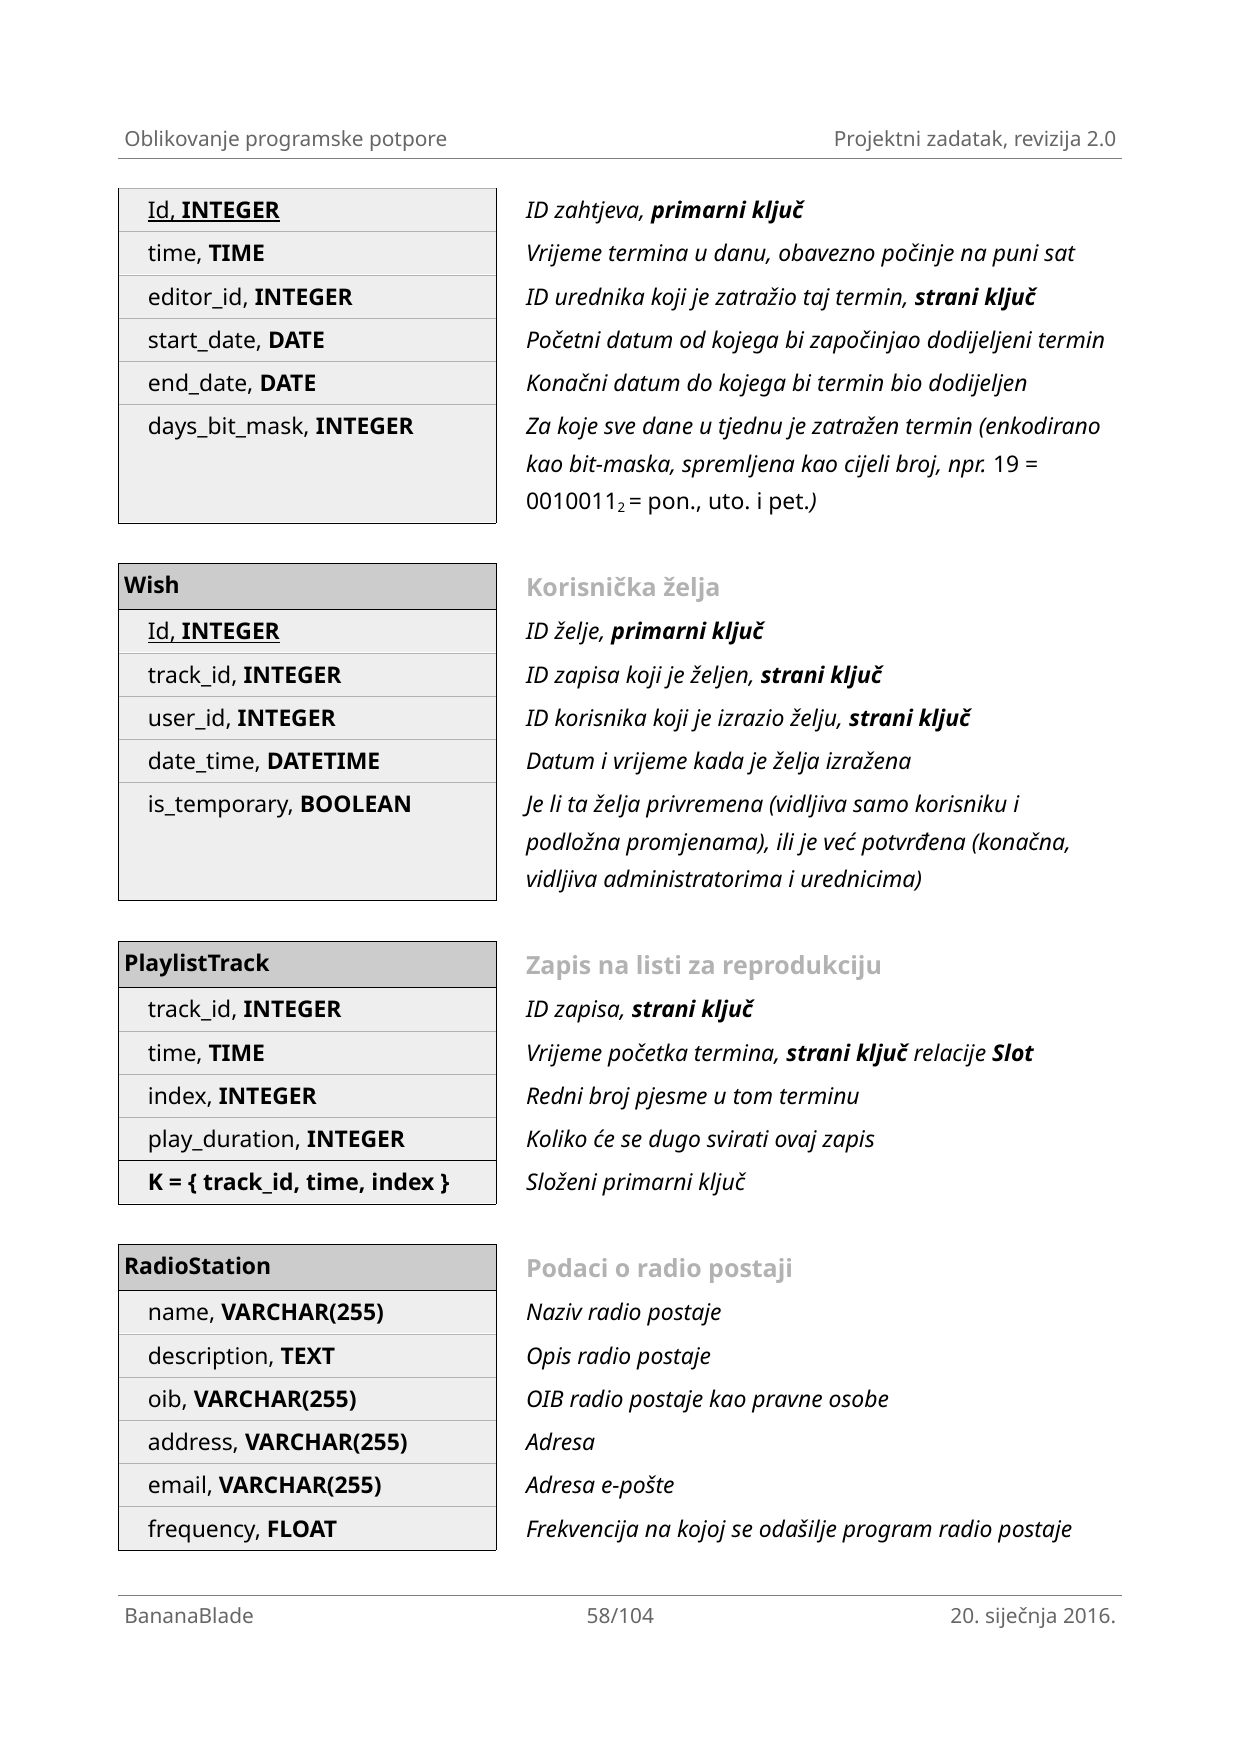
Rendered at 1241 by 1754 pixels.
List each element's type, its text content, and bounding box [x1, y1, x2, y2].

table_header Wish [119, 564, 496, 609]
table_cell Je li ta želja privremena (vidljiva samo korisniku i podložna promjenama), ili je već potvrđena (konačna, vidljiva administratorima i urednicima) [497, 782, 1123, 900]
table_cell ID želje, primarni ključ [497, 609, 1123, 652]
table_header Podaci o radio postaji [497, 1244, 1123, 1290]
table_cell Vrijeme termina u danu, obavezno počinje na puni sat [497, 231, 1123, 274]
table_cell track_id, INTEGER [119, 654, 496, 696]
table_cell OIB radio postaje kao pravne osobe [497, 1377, 1123, 1420]
table_cell Redni broj pjesme u tom terminu [497, 1074, 1123, 1117]
table_cell oib, VARCHAR(255) [119, 1378, 496, 1420]
table_cell Adresa [497, 1420, 1123, 1463]
table_cell editor_id, INTEGER [119, 276, 496, 318]
table_cell index, INTEGER [119, 1075, 496, 1117]
table_cell Opis radio postaje [497, 1334, 1123, 1377]
table_cell Id, INTEGER [119, 610, 496, 652]
table_cell start_date, DATE [119, 319, 496, 361]
table_cell Datum i vrijeme kada je želja izražena [497, 739, 1123, 782]
table_cell Naziv radio postaje [497, 1290, 1123, 1333]
table_cell ID zahtjeva, primarni ključ [497, 188, 1123, 231]
table_cell description, TEXT [119, 1335, 496, 1377]
table_cell ID urednika koji je zatražio taj termin, strani ključ [497, 275, 1123, 318]
table_cell Adresa e-pošte [497, 1463, 1123, 1506]
table_cell Id, INTEGER [119, 189, 496, 231]
table_header Korisnička želja [497, 563, 1123, 609]
table_cell track_id, INTEGER [119, 988, 496, 1031]
table_cell Za koje sve dane u tjednu je zatražen termin (enkodirano kao bit-maska, spremljena kao cijeli broj, npr. 19 = 00100112 = pon., uto. i pet.) [497, 404, 1123, 522]
table_cell name, VARCHAR(255) [119, 1291, 496, 1333]
table_cell Konačni datum do kojega bi termin bio dodijeljen [497, 361, 1123, 404]
table_cell Frekvencija na kojoj se odašilje program radio postaje [497, 1506, 1123, 1550]
table_cell time, TIME [119, 232, 496, 274]
table_header PlaylistTrack [119, 942, 496, 987]
table_cell date_time, DATETIME [119, 740, 496, 782]
table_cell ID zapisa, strani ključ [497, 987, 1123, 1031]
table_cell address, VARCHAR(255) [119, 1421, 496, 1463]
table_cell is_temporary, BOOLEAN [119, 783, 496, 900]
table_cell K = { track_id, time, index } [119, 1161, 496, 1203]
table_cell ID korisnika koji je izrazio želju, strani ključ [497, 696, 1123, 739]
table_cell Koliko će se dugo svirati ovaj zapis [497, 1117, 1123, 1160]
table_cell play_duration, INTEGER [119, 1118, 496, 1160]
table_cell user_id, INTEGER [119, 697, 496, 739]
table_header RadioStation [119, 1245, 496, 1290]
table_cell days_bit_mask, INTEGER [119, 405, 496, 522]
table_cell Početni datum od kojega bi započinjao dodijeljeni termin [497, 318, 1123, 361]
table_cell end_date, DATE [119, 362, 496, 404]
table_cell time, TIME [119, 1032, 496, 1074]
table_cell ID zapisa koji je željen, strani ključ [497, 653, 1123, 696]
table_cell email, VARCHAR(255) [119, 1464, 496, 1506]
table_header Zapis na listi za reprodukciju [497, 941, 1123, 987]
table_cell Složeni primarni ključ [497, 1160, 1123, 1203]
table_cell frequency, FLOAT [119, 1507, 496, 1550]
table_cell Vrijeme početka termina, strani ključ relacije Slot [497, 1031, 1123, 1074]
